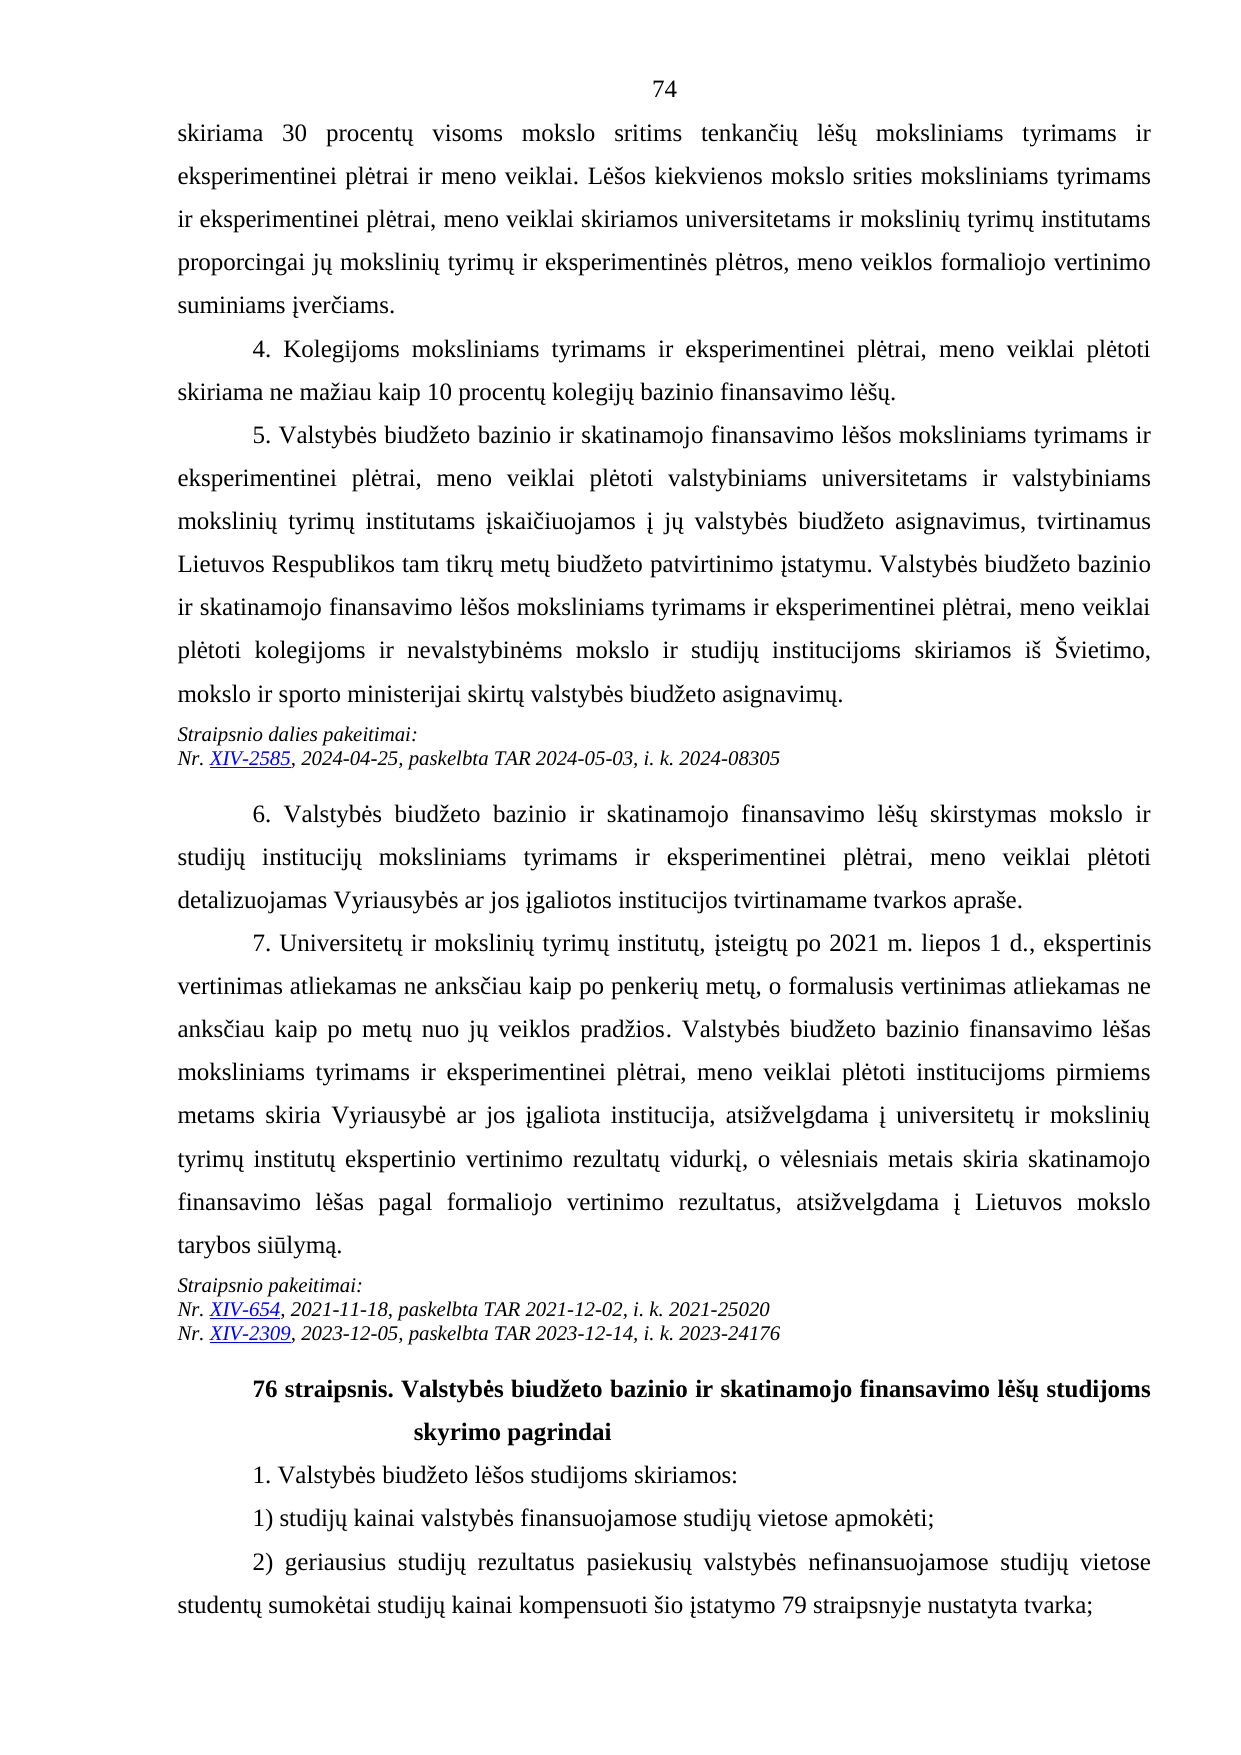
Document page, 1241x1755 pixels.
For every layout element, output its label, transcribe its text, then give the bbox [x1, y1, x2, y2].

text 2) geriausius studijų rezultatus pasiekusių valstybės nefinansuojamose studijų vietose studentų sumokėtai studijų kainai kompensuoti šio įstatymo 79 straipsnyje nustatyta tvarka; [177, 1547, 1152, 1618]
text 4. Kolegijoms moksliniams tyrimams ir eksperimentinei plėtrai, meno veiklai plėtoti skiriama ne mažiau kaip 10 procentų kolegijų bazinio finansavimo lėšų. [177, 334, 1152, 406]
text 6. Valstybės biudžeto bazinio ir skatinamojo finansavimo lėšų skirstymas mokslo ir studijų institucijų moksliniams tyrimams ir eksperimentinei plėtrai, meno veiklai plėtoti detalizuojamas Vyriausybės ar jos įgaliotos institucijos tvirtinamame tvarkos apraše. [177, 799, 1152, 914]
text Nr. XIV-654, 2021-11-18, paskelbta TAR 2021-12-02, i. k. 2021-25020 [177, 1297, 1152, 1321]
text 1) studijų kainai valstybės finansuojamose studijų vietose apmokėti; [177, 1503, 1152, 1532]
text Nr. XIV-2309, 2023-12-05, paskelbta TAR 2023-12-14, i. k. 2023-24176 [177, 1321, 1152, 1345]
text Straipsnio dalies pakeitimai: [177, 722, 1152, 746]
text Straipsnio pakeitimai: [177, 1273, 1152, 1297]
text 1. Valstybės biudžeto lėšos studijoms skiriamos: [177, 1460, 1152, 1489]
text 7. Universitetų ir mokslinių tyrimų institutų, įsteigtų po 2021 m. liepos 1 d., ekspertinis vertinimas atliekamas ne anksčiau kaip po penkerių metų, o formalusis vertinimas atliekamas ne anksčiau kaip po metų nuo jų veiklos pradžios. Valstybės biudžeto bazinio finansavimo lėšas moksliniams tyrimams ir eksperimentinei plėtrai, meno veiklai plėtoti institucijoms pirmiems metams skiria Vyriausybė ar jos įgaliota institucija, atsižvelgdama į universitetų ir mokslinių tyrimų institutų ekspertinio vertinimo rezultatų vidurkį, o vėlesniais metais skiria skatinamojo finansavimo lėšas pagal formaliojo vertinimo rezultatus, atsižvelgdama į Lietuvos mokslo tarybos siūlymą. [177, 928, 1152, 1259]
text 5. Valstybės biudžeto bazinio ir skatinamojo finansavimo lėšos moksliniams tyrimams ir eksperimentinei plėtrai, meno veiklai plėtoti valstybiniams universitetams ir valstybiniams mokslinių tyrimų institutams įskaičiuojamos į jų valstybės biudžeto asignavimus, tvirtinamus Lietuvos Respublikos tam tikrų metų biudžeto patvirtinimo įstatymu. Valstybės biudžeto bazinio ir skatinamojo finansavimo lėšos moksliniams tyrimams ir eksperimentinei plėtrai, meno veiklai plėtoti kolegijoms ir nevalstybinėms mokslo ir studijų institucijoms skiriamos iš Švietimo, mokslo ir sporto ministerijai skirtų valstybės biudžeto asignavimų. [177, 420, 1152, 707]
text skiriama 30 procentų visoms mokslo sritims tenkančių lėšų moksliniams tyrimams ir eksperimentinei plėtrai ir meno veiklai. Lėšos kiekvienos mokslo srities moksliniams tyrimams ir eksperimentinei plėtrai, meno veiklai skiriamos universitetams ir mokslinių tyrimų institutams proporcingai jų mokslinių tyrimų ir eksperimentinės plėtros, meno veiklos formaliojo vertinimo suminiams įverčiams. [177, 118, 1152, 319]
text 76 straipsnis. Valstybės biudžeto bazinio ir skatinamojo finansavimo lėšų studijoms skyrimo pagrindai [252, 1374, 1152, 1446]
text Nr. XIV-2585, 2024-04-25, paskelbta TAR 2024-05-03, i. k. 2024-08305 [177, 746, 1152, 770]
